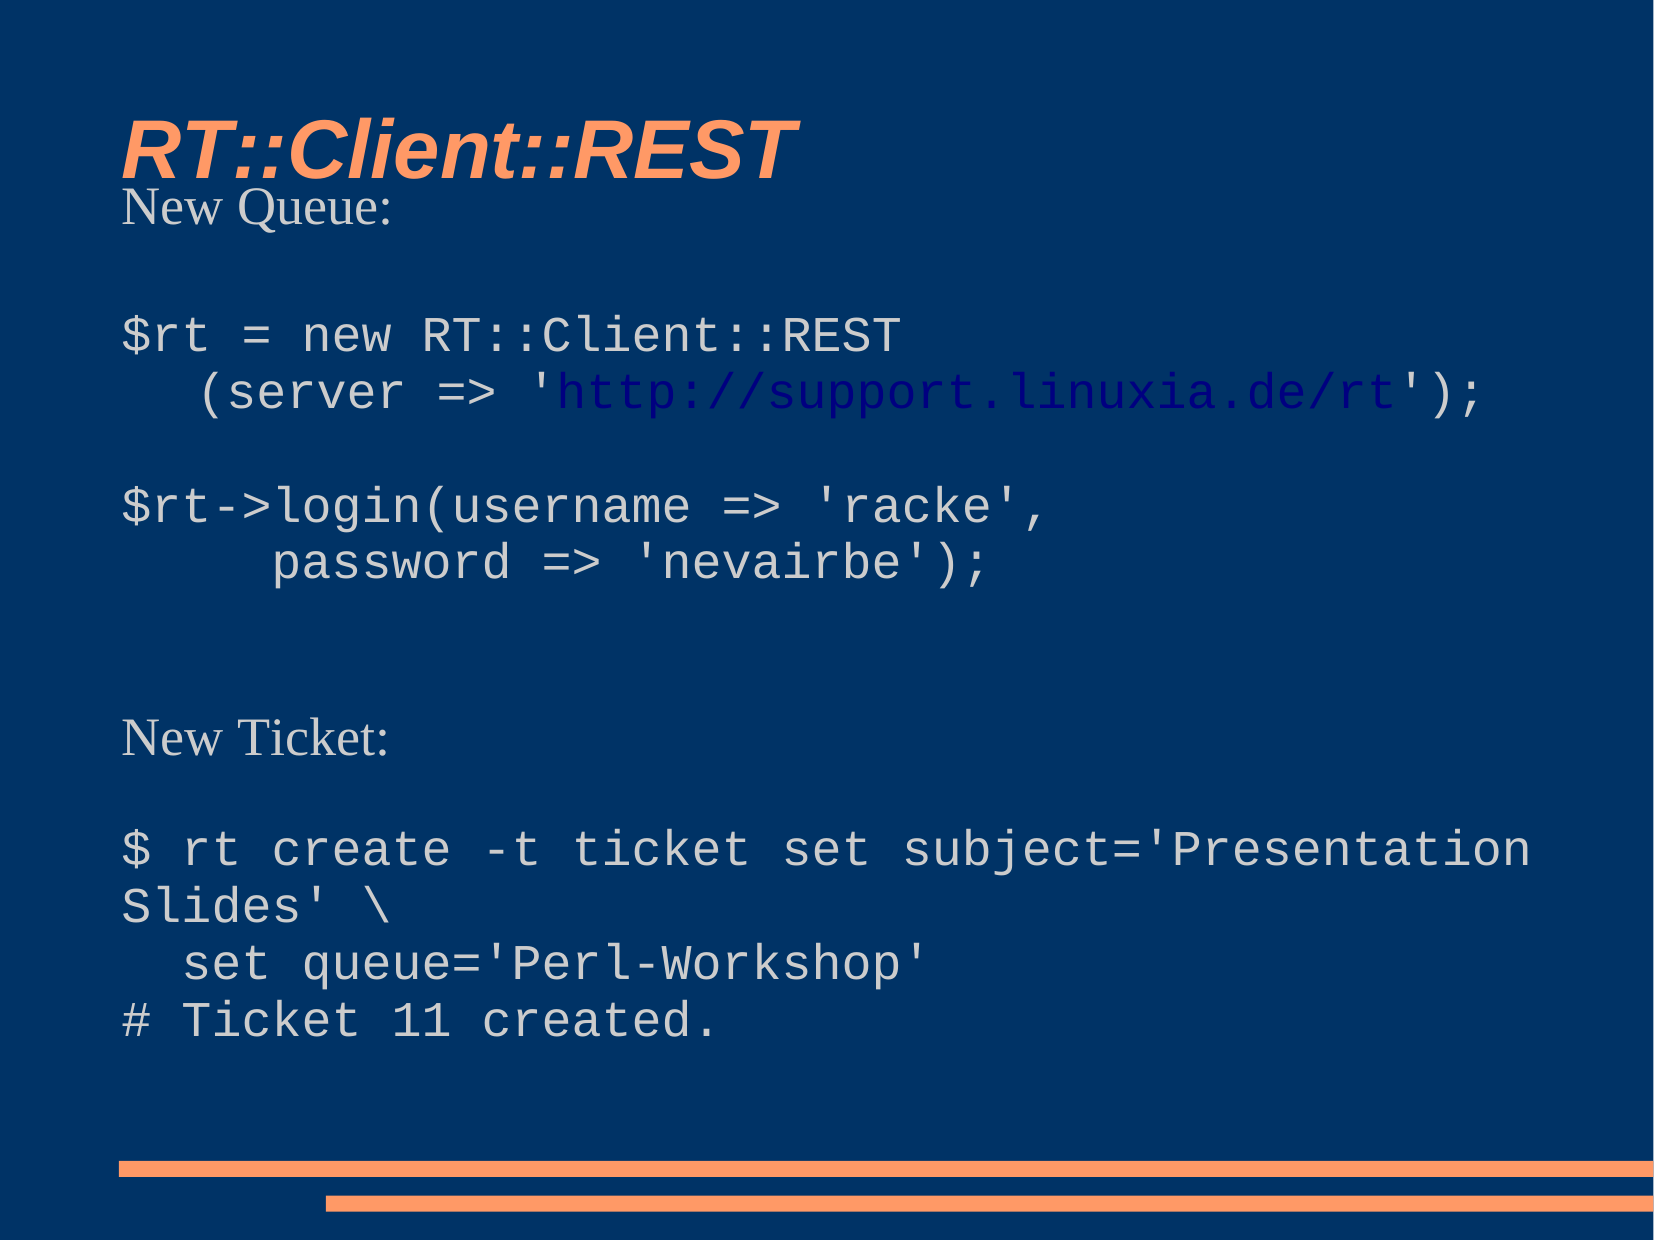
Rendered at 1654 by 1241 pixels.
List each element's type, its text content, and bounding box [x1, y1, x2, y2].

title RT::Client::REST [121, 46, 1534, 176]
subtitle New Queue: $rt = new RT::Client::REST (server => 'http://support.linuxia.de/rt'); $rt->login(username => 'racke', password => 'nevairbe'); New Ticket: $ rt create -t ticket set subject='Presentation Slides' \ set queue='Perl-Workshop' # Ticket 11 created. [121, 176, 1561, 1241]
